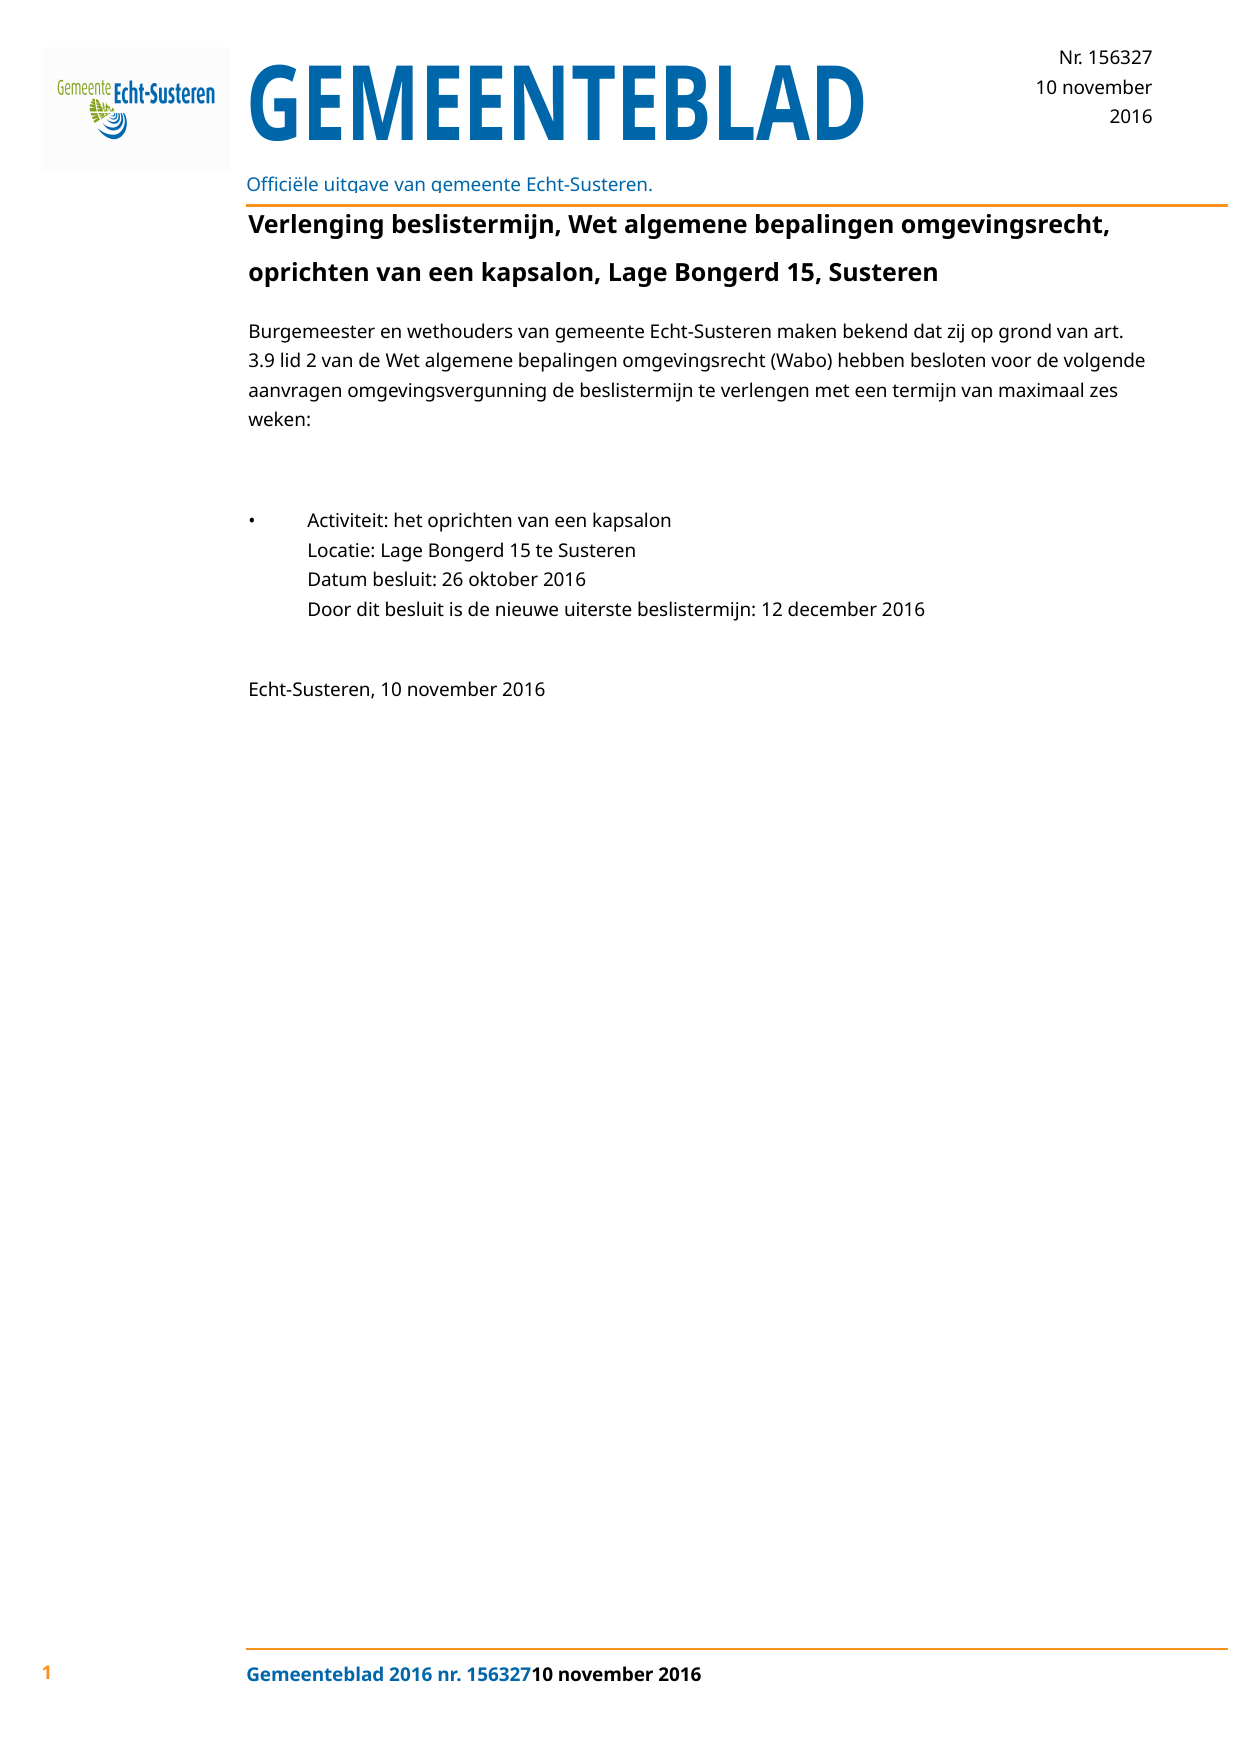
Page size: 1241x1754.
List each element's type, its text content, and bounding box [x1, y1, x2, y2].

text Verlenging beslistermijn, Wet algemene bepalingen omgevingsrecht, oprichten van een kapsalon, Lage Bongerd 15, Susteren [248, 207, 1152, 288]
list Datum besluit: 26 oktober 2016 [248, 567, 1152, 592]
text Burgemeester en wethouders van gemeente Echt-Susteren maken bekend dat zij op grond van art. 3.9 lid 2 van de Wet algemene bepalingen omgevingsrecht (Wabo) hebben besloten voor de volgende aanvragen omgevingsvergunning de beslistermijn te verlengen met een termijn van maximaal zes weken: [248, 318, 1152, 432]
list Locatie: Lage Bongerd 15 te Susteren [248, 537, 1152, 563]
list Activiteit: het oprichten van een kapsalon [248, 507, 1152, 533]
list Door dit besluit is de nieuwe uiterste beslistermijn: 12 december 2016 [248, 596, 1152, 622]
text Echt-Susteren, 10 november 2016 [248, 676, 1152, 702]
picture [41, 47, 231, 172]
